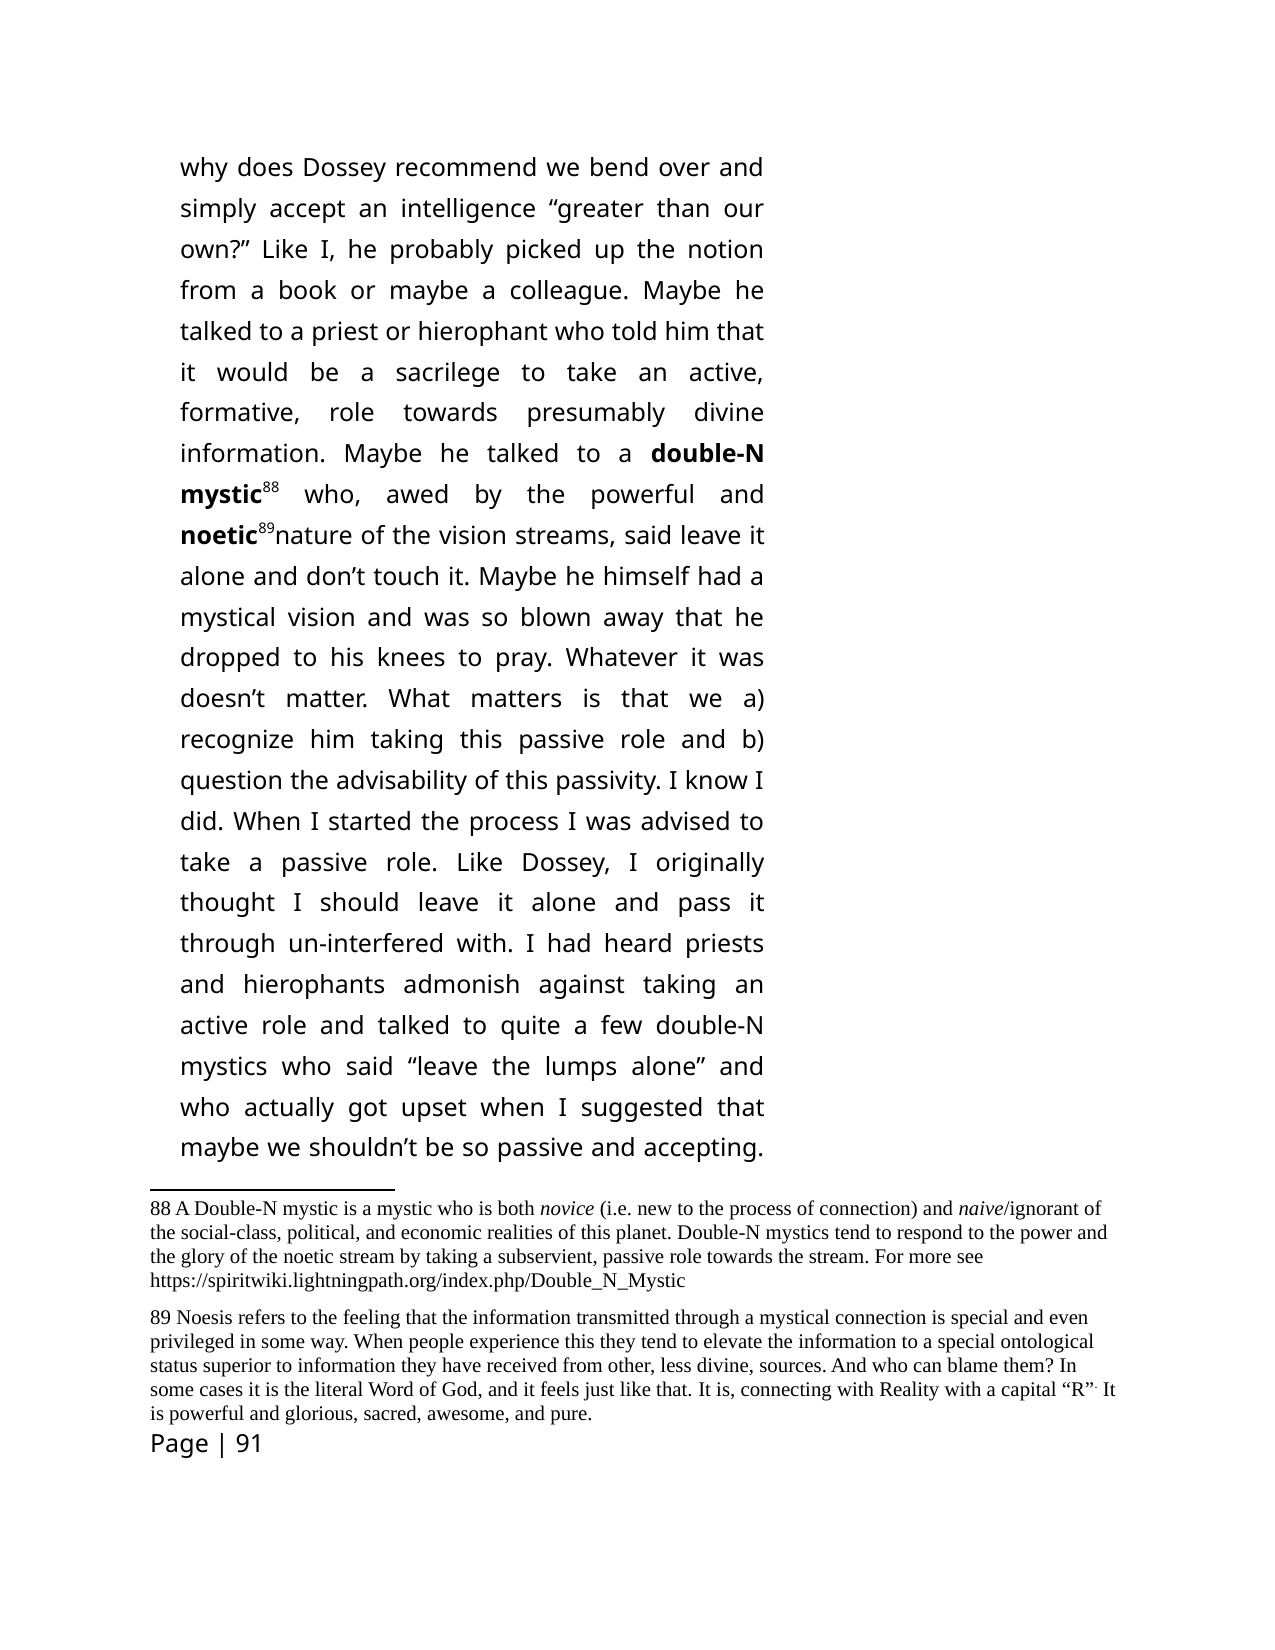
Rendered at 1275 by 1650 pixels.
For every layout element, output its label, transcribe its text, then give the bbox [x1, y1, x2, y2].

text A Double-N mystic is a mystic who is both novice (i.e. new to the process of connection) and naive/ignorant of the social-class, political, and economic realities of this planet. Double-N mystics tend to respond to the power and the glory of the noetic stream by taking a subservient, passive role towards the stream. For more see https://spiritwiki.lightningpath.org/index.php/Double_N_Mystic [150, 1196, 1125, 1292]
text Noesis refers to the feeling that the information transmitted through a mystical connection is special and even privileged in some way. When people experience this they tend to elevate the information to a special ontological status superior to information they have received from other, less divine, sources. And who can blame them? In some cases it is the literal Word of God, and it feels just like that. It is, connecting with Reality with a capital “R”. It is powerful and glorious, sacred, awesome, and pure. [150, 1305, 1125, 1425]
